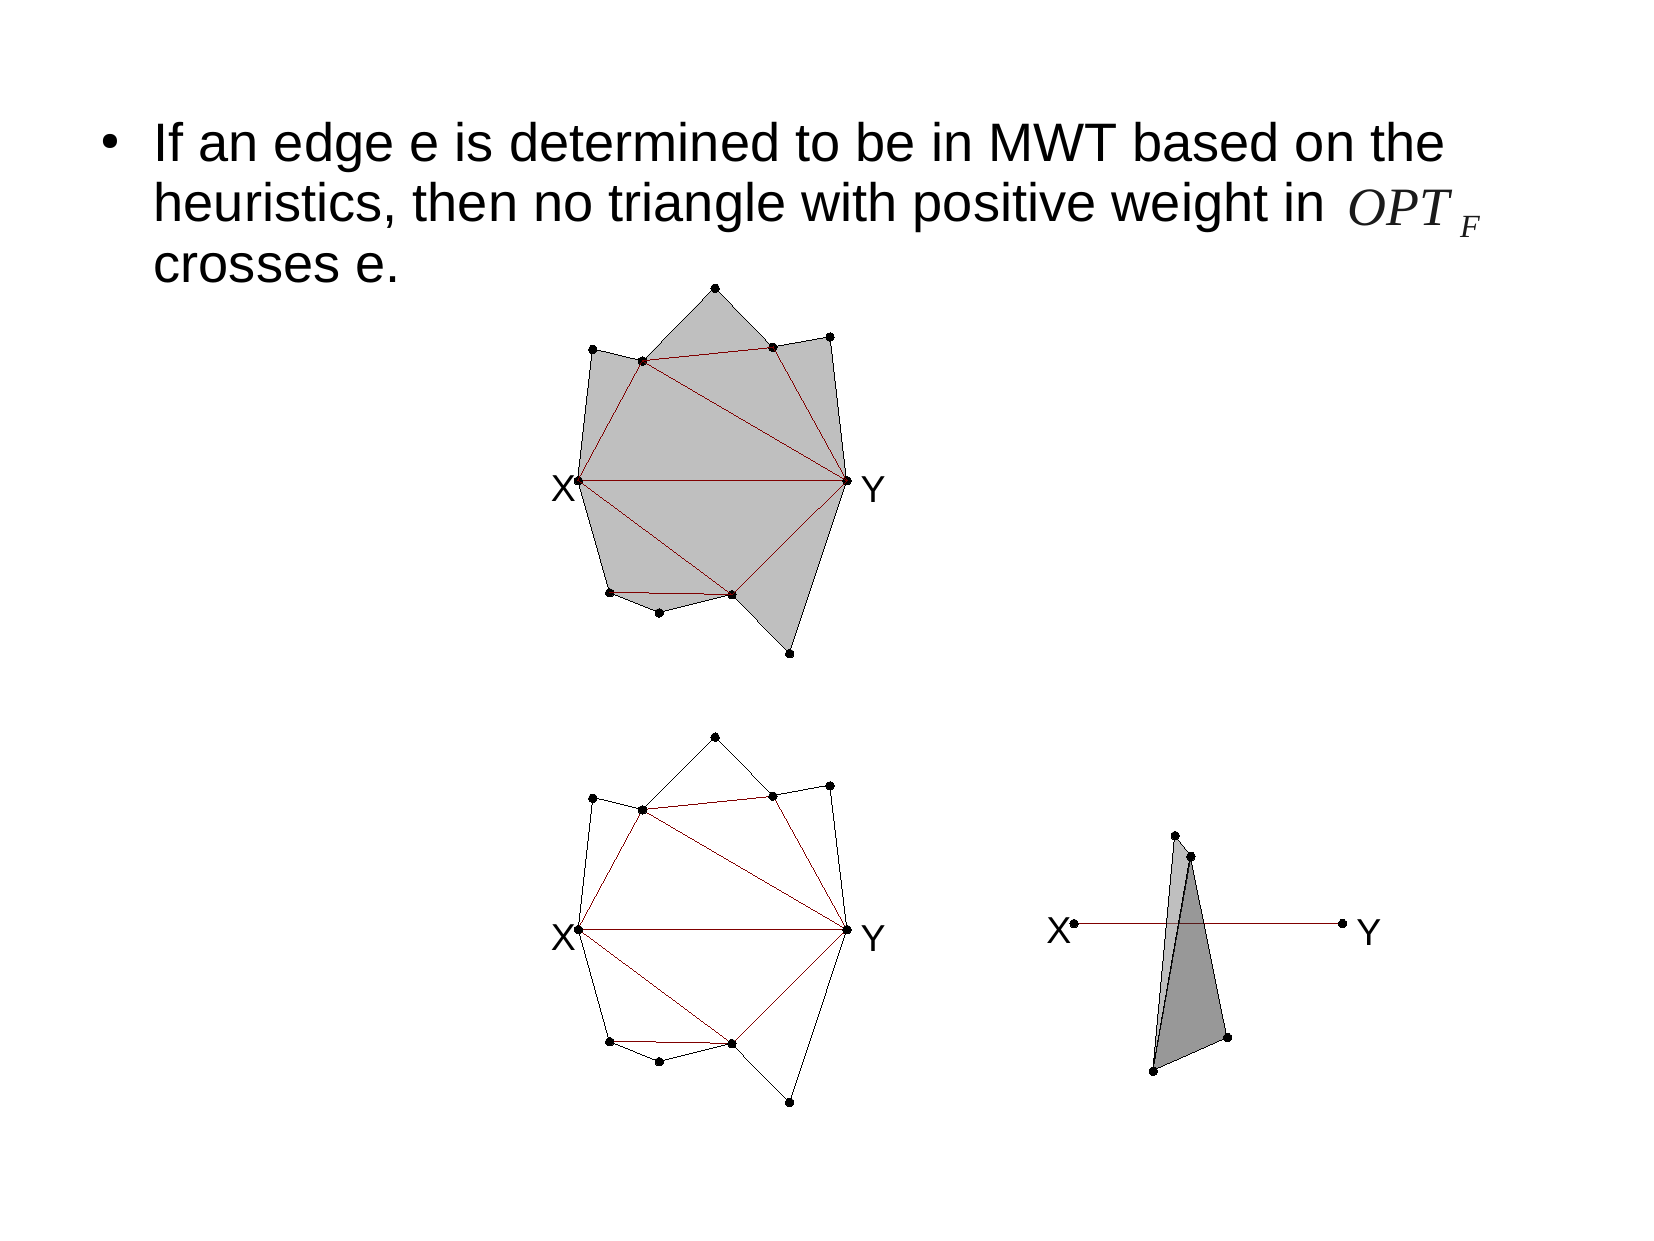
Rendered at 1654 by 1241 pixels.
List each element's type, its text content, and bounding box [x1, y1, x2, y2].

text_box [1149, 831, 1232, 1076]
text_box [588, 794, 597, 803]
text_box [1069, 919, 1079, 928]
list If an edge e is determined to be in MWT based on the heuristics, then no triangle with positive weight in crosses e. [82, 112, 1571, 1109]
text_box Y [845, 910, 901, 968]
text_box [574, 476, 583, 485]
text_box [710, 732, 720, 742]
text_box X [536, 908, 591, 966]
text_box [638, 805, 647, 815]
text_box Y [1341, 904, 1397, 962]
text_box X [536, 459, 591, 517]
text_box [825, 781, 835, 790]
chart [1341, 176, 1486, 245]
text_box [655, 1057, 664, 1066]
text_box [785, 1098, 794, 1107]
text_box [1338, 919, 1347, 928]
text_box [579, 284, 852, 658]
text_box X [1031, 902, 1087, 960]
text_box [574, 925, 583, 934]
text_box [727, 1039, 737, 1048]
text_box [768, 792, 778, 801]
text_box Y [845, 461, 901, 519]
text_box [605, 1037, 614, 1046]
text_box [842, 925, 852, 934]
